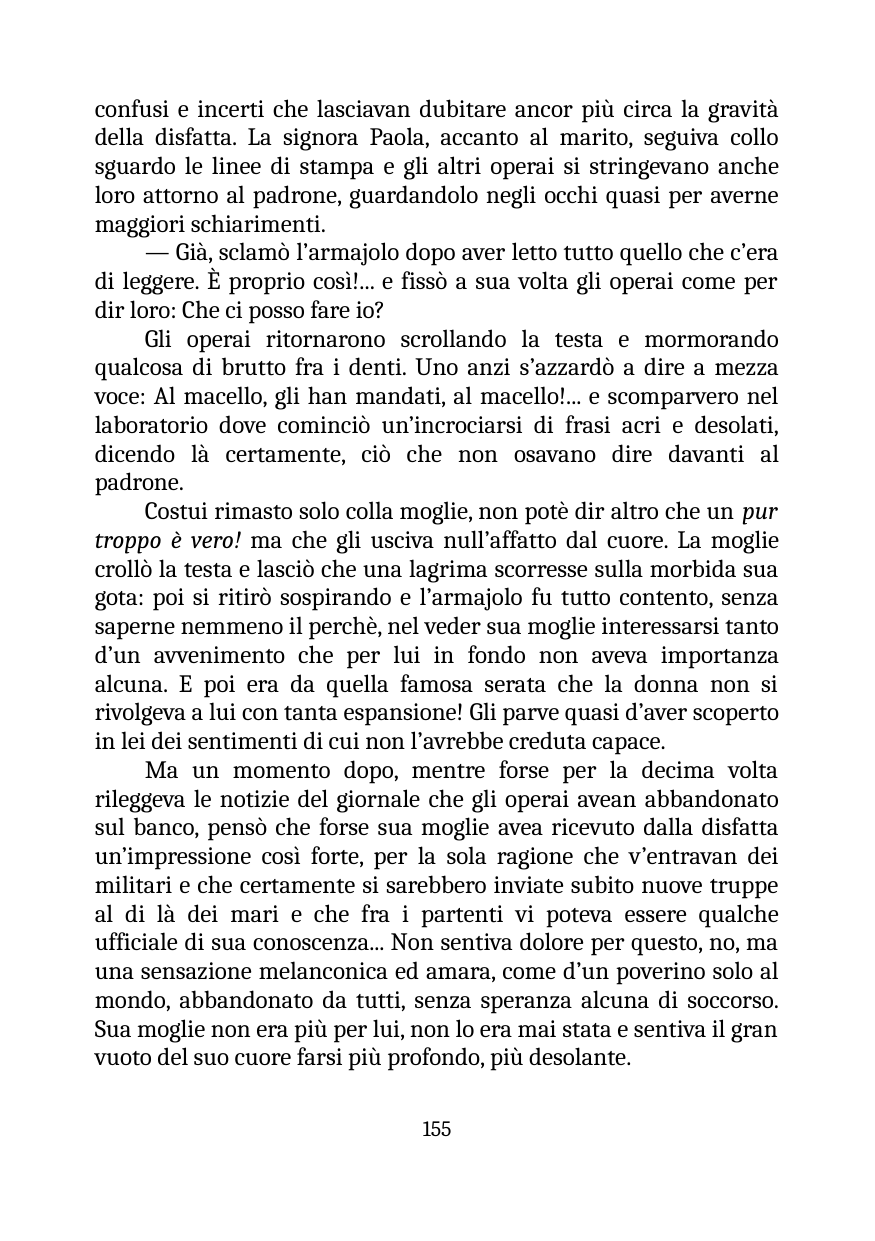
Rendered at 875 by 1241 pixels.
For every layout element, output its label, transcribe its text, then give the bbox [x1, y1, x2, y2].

text Gli operai ritornarono scrollando la testa e mormorando qualcosa di brutto fra i denti. Uno anzi s’azzardò a dire a mezza voce: Al macello, gli han mandati, al macello!... e scomparvero nel laboratorio dove cominciò un’incrociarsi di frasi acri e desolati, dicendo là certamente, ciò che non osavano dire davanti al padrone. [94, 324, 779, 497]
text Ma un momento dopo, mentre forse per la decima volta rileggeva le notizie del giornale che gli operai avean abbandonato sul banco, pensò che forse sua moglie avea ricevuto dalla disfatta un’impressione così forte, per la sola ragione che v’entravan dei militari e che certamente si sarebbero inviate subito nuove truppe al di là dei mari e che fra i partenti vi poteva essere qualche ufficiale di sua conoscenza... Non sentiva dolore per questo, no, ma una sensazione melanconica ed amara, come d’un poverino solo al mondo, abbandonato da tutti, senza speranza alcuna di soccorso. Sua moglie non era più per lui, non lo era mai stata e sentiva il gran vuoto del suo cuore farsi più profondo, più desolante. [94, 756, 779, 1072]
text Costui rimasto solo colla moglie, non potè dir altro che un pur troppo è vero! ma che gli usciva null’affatto dal cuore. La moglie crollò la testa e lasciò che una lagrima scorresse sulla morbida sua gota: poi si ritirò sospirando e l’armajolo fu tutto contento, senza saperne nemmeno il perchè, nel veder sua moglie interessarsi tanto d’un avvenimento che per lui in fondo non aveva importanza alcuna. E poi era da quella famosa serata che la donna non si rivolgeva a lui con tanta espansione! Gli parve quasi d’aver scoperto in lei dei sentimenti di cui non l’avrebbe creduta capace. [94, 497, 779, 756]
text — Già, sclamò l’armajolo dopo aver letto tutto quello che c’era di leggere. È proprio così!... e fissò a sua volta gli operai come per dir loro: Che ci posso fare io? [94, 238, 779, 324]
text confusi e incerti che lasciavan dubitare ancor più circa la gravità della disfatta. La signora Paola, accanto al marito, seguiva collo sguardo le linee di stampa e gli altri operai si stringevano anche loro attorno al padrone, guardandolo negli occhi quasi per averne maggiori schiarimenti. [94, 94, 779, 238]
